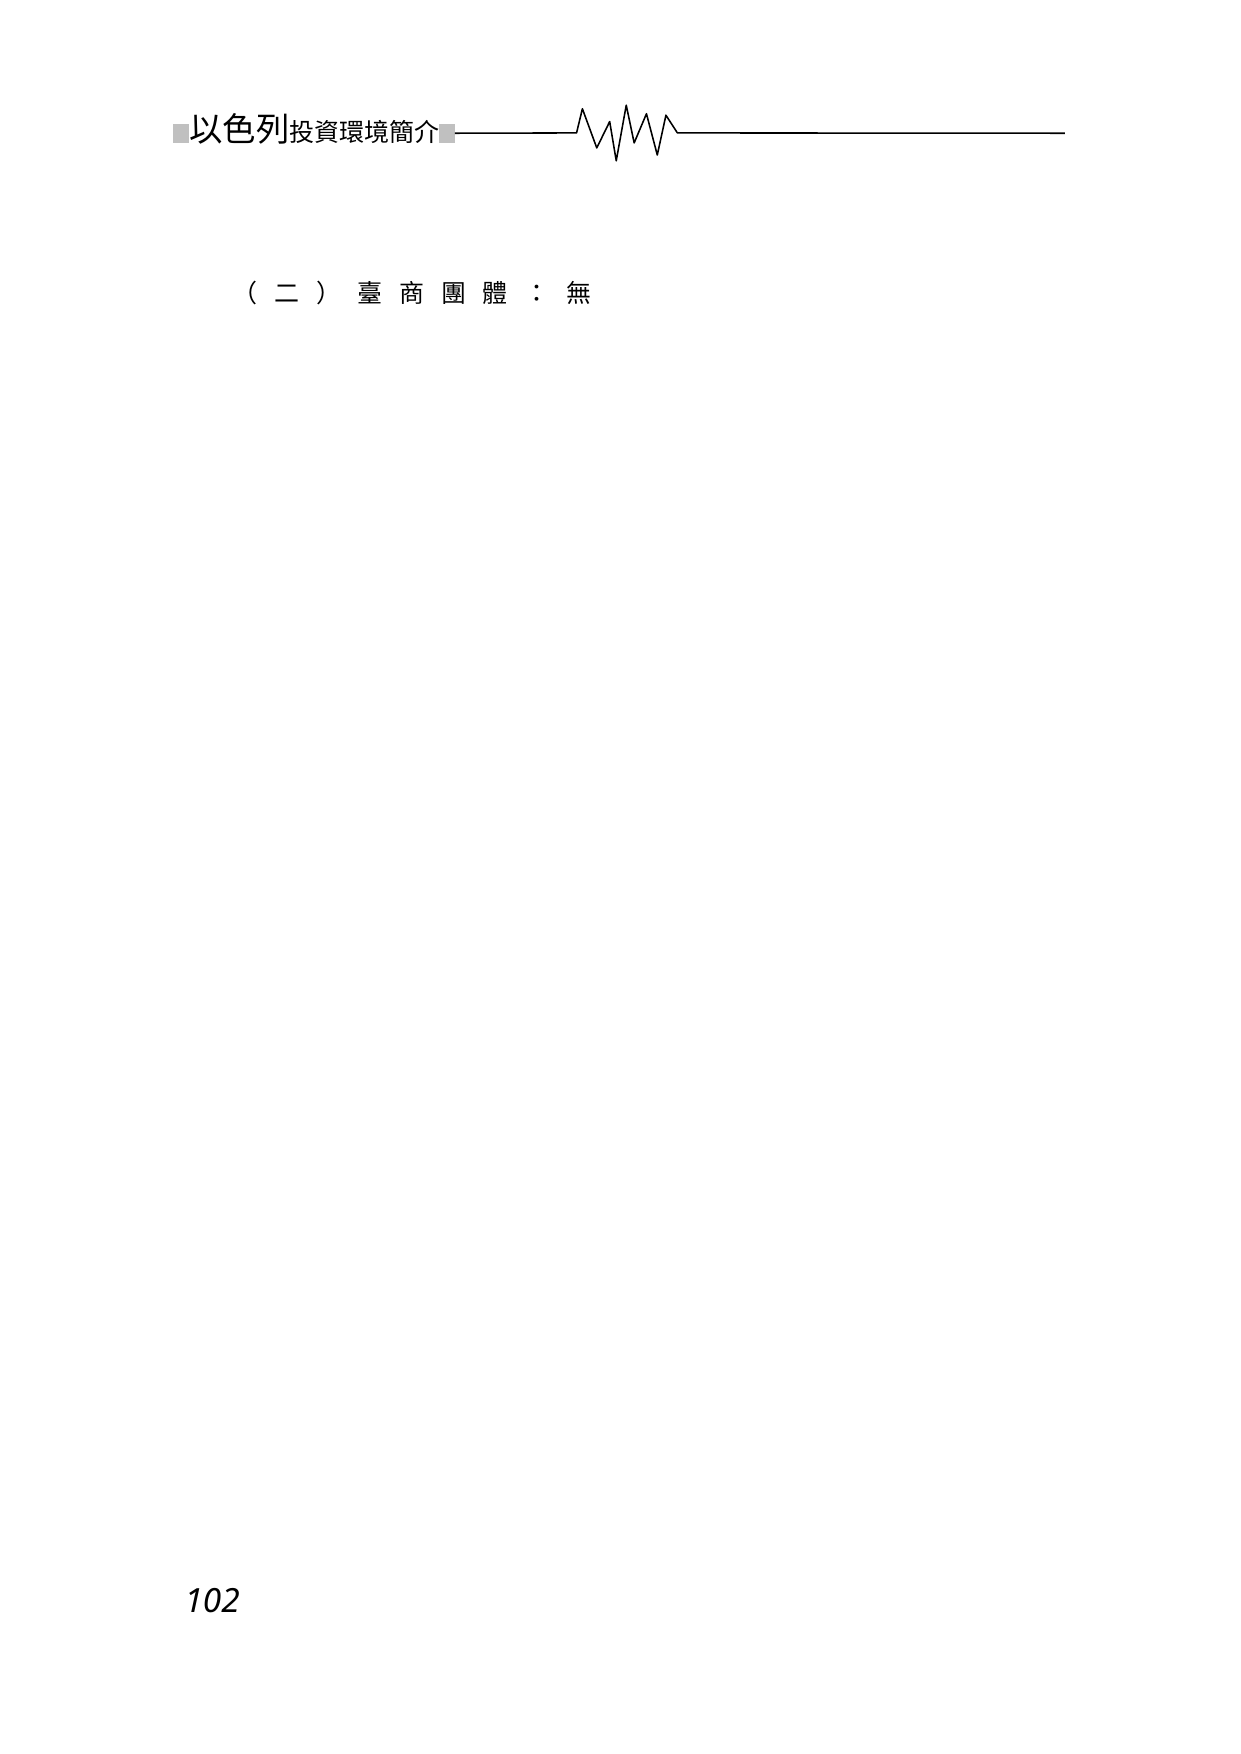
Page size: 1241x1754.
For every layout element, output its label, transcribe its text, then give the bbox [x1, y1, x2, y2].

text （二）臺商團體：無 [207, 250, 1058, 313]
